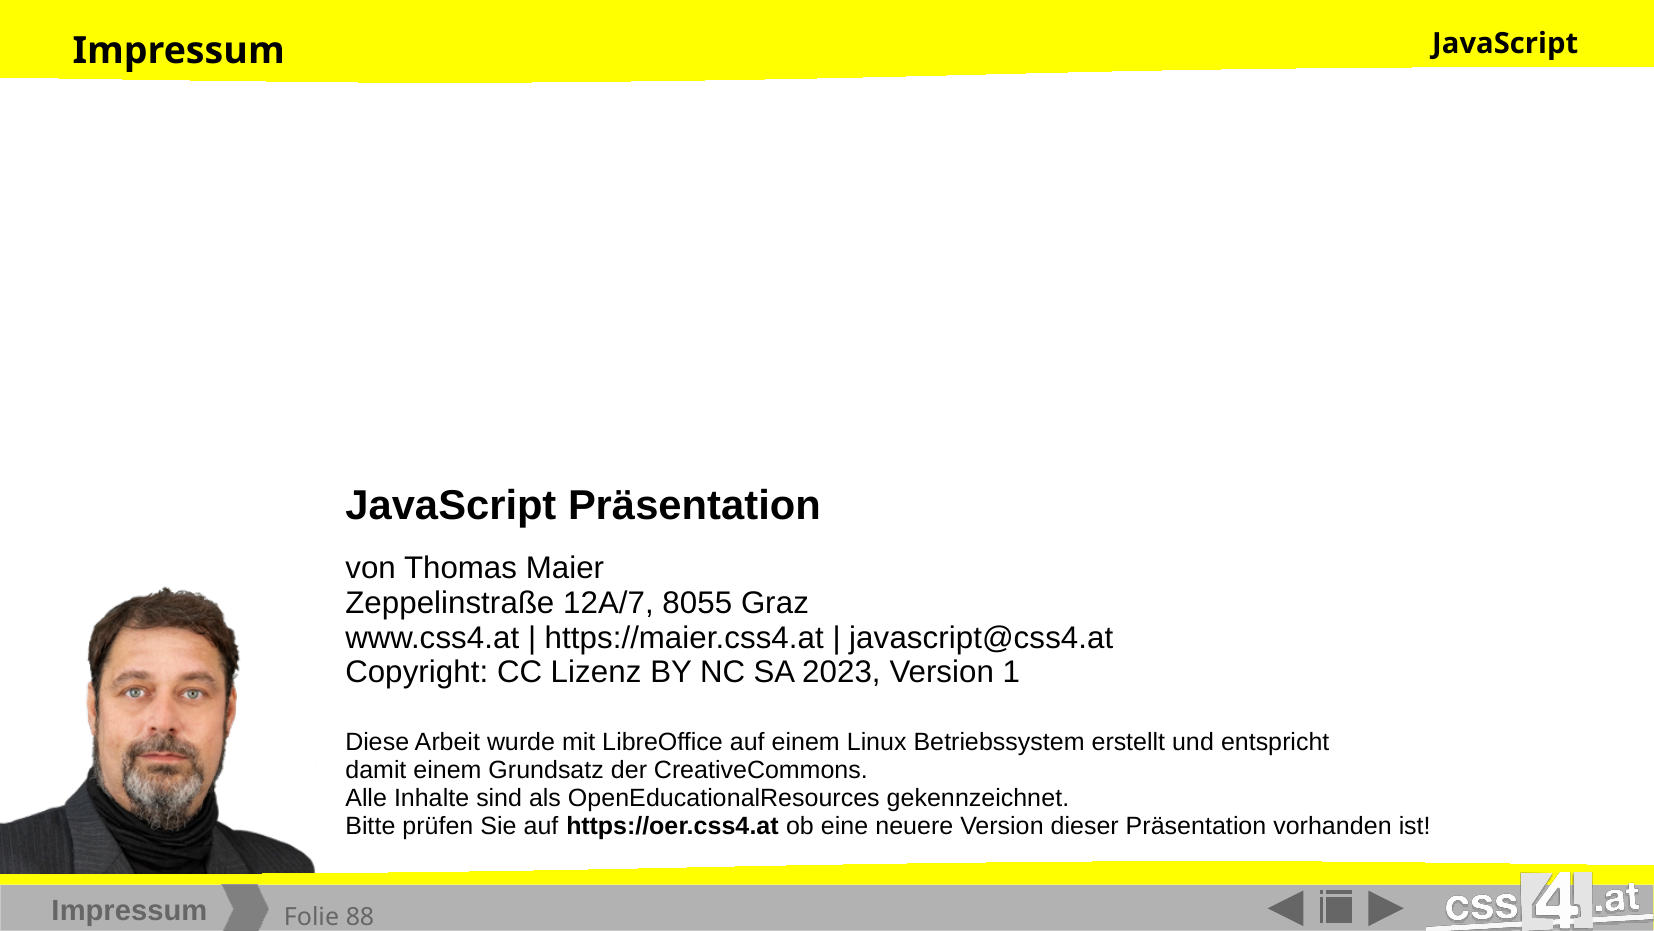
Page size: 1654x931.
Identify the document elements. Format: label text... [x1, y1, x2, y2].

text_box JavaScript [1417, 15, 1607, 60]
text_box Impressum [57, 16, 416, 69]
text_box JavaScript Präsentation [330, 474, 1063, 536]
text_box Diese Arbeit wurde mit LibreOffice auf einem Linux Betriebssystem erstellt und entspricht damit einem Grundsatz der CreativeCommons. Alle Inhalte sind als OpenEducationalResources gekennzeichnet. Bitte prüfen Sie auf https://oer.css4.at ob eine neuere Version dieser Präsentation vorhanden ist! [330, 720, 1465, 863]
text_box Impressum [36, 886, 223, 931]
text_box [0, 0, 1654, 83]
text_box von Thomas Maier Zeppelinstraße 12A/7, 8055 Graz www.css4.at | https://maier.css4.at | javascript@css4.at Copyright: CC Lizenz BY NC SA 2023, Version 1 [330, 543, 1241, 697]
text_box Folie <Foliennummer> [269, 891, 542, 931]
text_box [0, 863, 1654, 931]
picture [1426, 872, 1654, 931]
picture [0, 555, 316, 874]
